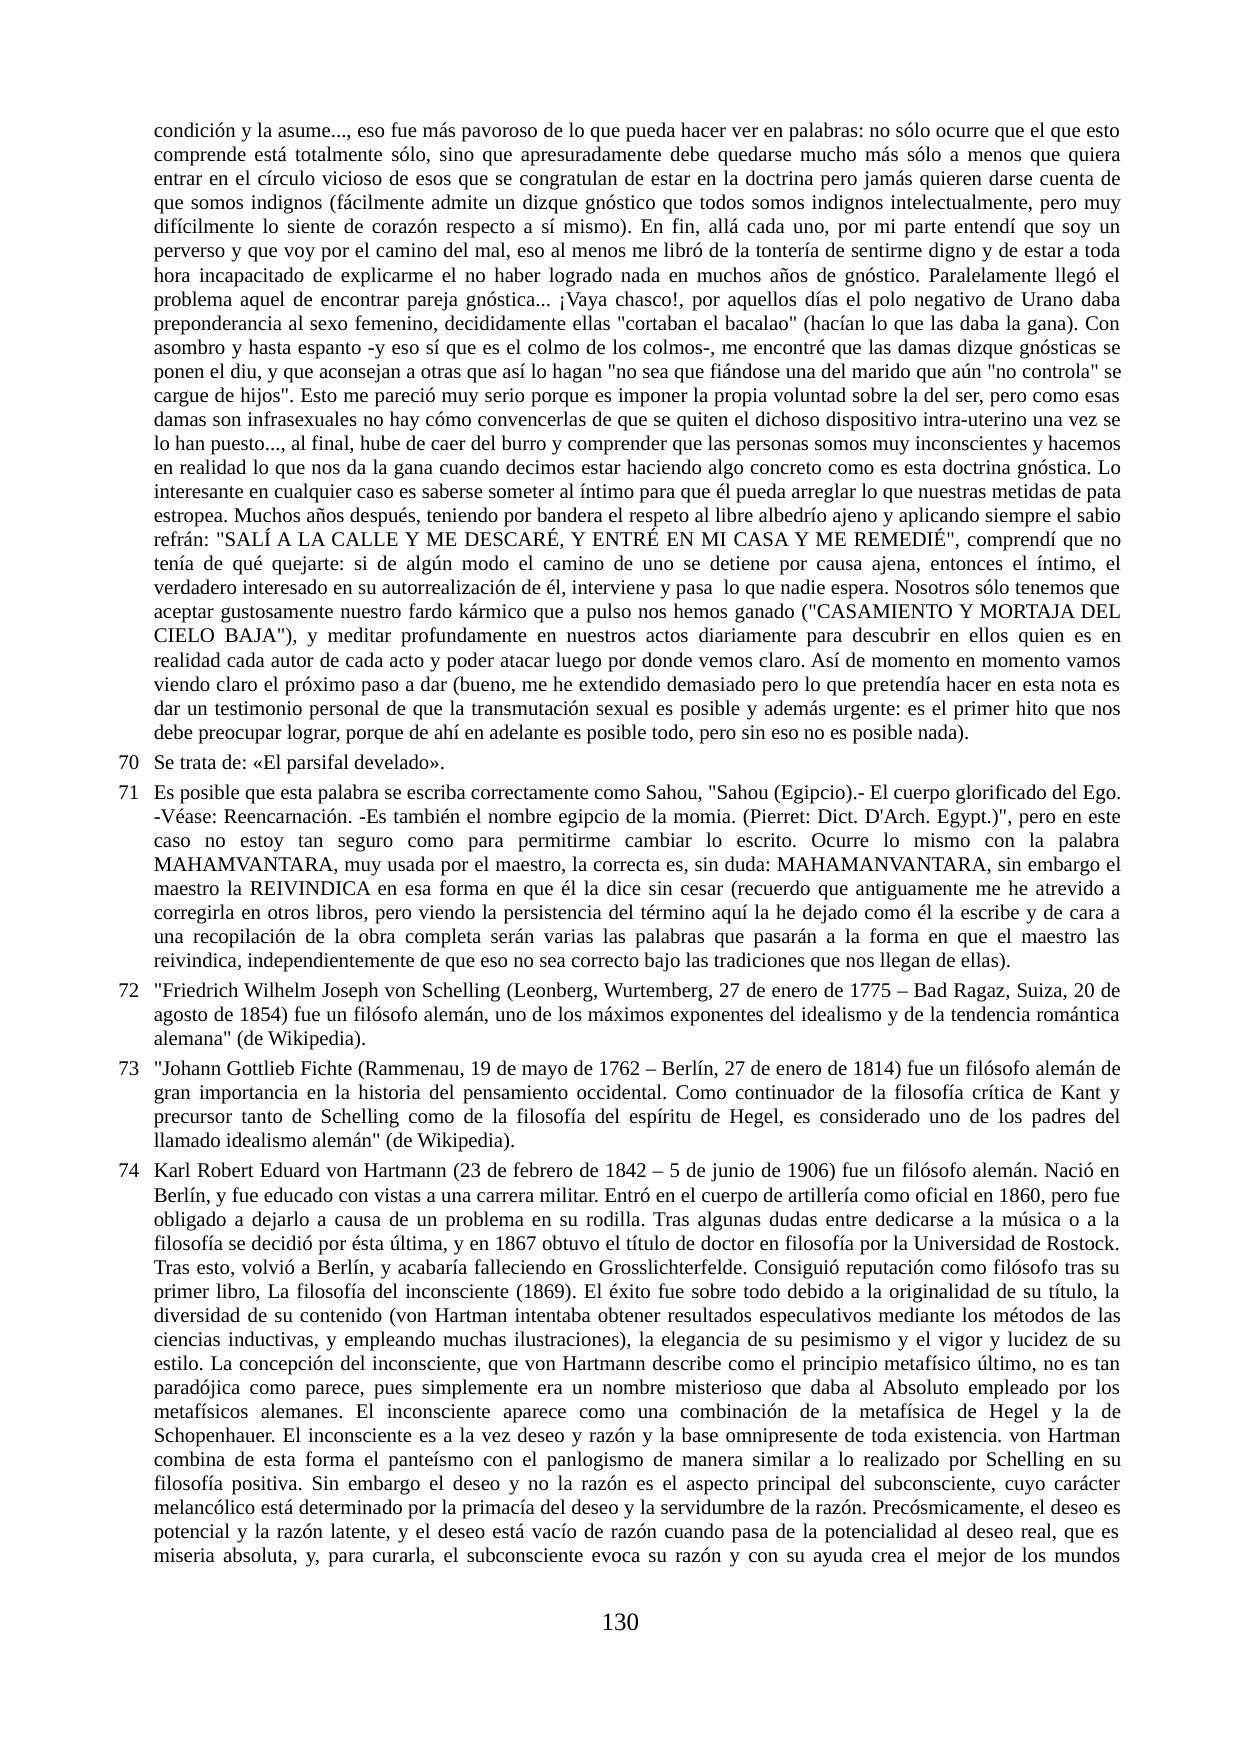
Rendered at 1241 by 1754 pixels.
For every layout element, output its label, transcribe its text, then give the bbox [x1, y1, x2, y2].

text Es posible que esta palabra se escriba correctamente como Sahou, "Sahou (Egipcio).- El cuerpo glorificado del Ego. -Véase: Reencarnación. -Es también el nombre egipcio de la momia. (Pierret: Dict. D'Arch. Egypt.)", pero en este caso no estoy tan seguro como para permitirme cambiar lo escrito. Ocurre lo mismo con la palabra MAHAMVANTARA, muy usada por el maestro, la correcta es, sin duda: MAHAMANVANTARA, sin embargo el maestro la REIVINDICA en esa forma en que él la dice sin cesar (recuerdo que antiguamente me he atrevido a corregirla en otros libros, pero viendo la persistencia del término aquí la he dejado como él la escribe y de cara a una recopilación de la obra completa serán varias las palabras que pasarán a la forma en que el maestro las reivindica, independientemente de que eso no sea correcto bajo las tradiciones que nos llegan de ellas). [118, 780, 1122, 972]
text condición y la asume..., eso fue más pavoroso de lo que pueda hacer ver en palabras: no sólo ocurre que el que esto comprende está totalmente sólo, sino que apresuradamente debe quedarse mucho más sólo a menos que quiera entrar en el círculo vicioso de esos que se congratulan de estar en la doctrina pero jamás quieren darse cuenta de que somos indignos (fácilmente admite un dizque gnóstico que todos somos indignos intelectualmente, pero muy difícilmente lo siente de corazón respecto a sí mismo). En fin, allá cada uno, por mi parte entendí que soy un perverso y que voy por el camino del mal, eso al menos me libró de la tontería de sentirme digno y de estar a toda hora incapacitado de explicarme el no haber logrado nada en muchos años de gnóstico. Paralelamente llegó el problema aquel de encontrar pareja gnóstica... ¡Vaya chasco!, por aquellos días el polo negativo de Urano daba preponderancia al sexo femenino, decididamente ellas "cortaban el bacalao" (hacían lo que las daba la gana). Con asombro y hasta espanto -y eso sí que es el colmo de los colmos-, me encontré que las damas dizque gnósticas se ponen el diu, y que aconsejan a otras que así lo hagan "no sea que fiándose una del marido que aún "no controla" se cargue de hijos". Esto me pareció muy serio porque es imponer la propia voluntad sobre la del ser, pero como esas damas son infrasexuales no hay cómo convencerlas de que se quiten el dichoso dispositivo intra-uterino una vez se lo han puesto..., al final, hube de caer del burro y comprender que las personas somos muy inconscientes y hacemos en realidad lo que nos da la gana cuando decimos estar haciendo algo concreto como es esta doctrina gnóstica. Lo interesante en cualquier caso es saberse someter al íntimo para que él pueda arreglar lo que nuestras metidas de pata estropea. Muchos años después, teniendo por bandera el respeto al libre albedrío ajeno y aplicando siempre el sabio refrán: "SALÍ A LA CALLE Y ME DESCARÉ, Y ENTRÉ EN MI CASA Y ME REMEDIÉ", comprendí que no tenía de qué quejarte: si de algún modo el camino de uno se detiene por causa ajena, entonces el íntimo, el verdadero interesado en su autorrealización de él, interviene y pasa lo que nadie espera. Nosotros sólo tenemos que aceptar gustosamente nuestro fardo kármico que a pulso nos hemos ganado ("CASAMIENTO Y MORTAJA DEL CIELO BAJA"), y meditar profundamente en nuestros actos diariamente para descubrir en ellos quien es en realidad cada autor de cada acto y poder atacar luego por donde vemos claro. Así de momento en momento vamos viendo claro el próximo paso a dar (bueno, me he extendido demasiado pero lo que pretendía hacer en esta nota es dar un testimonio personal de que la transmutación sexual es posible y además urgente: es el primer hito que nos debe preocupar lograr, porque de ahí en adelante es posible todo, pero sin eso no es posible nada). [118, 118, 1122, 744]
text Se trata de: «El parsifal develado». [118, 750, 1122, 774]
text "Johann Gottlieb Fichte (Rammenau, 19 de mayo de 1762 – Berlín, 27 de enero de 1814) fue un filósofo alemán de gran importancia en la historia del pensamiento occidental. Como continuador de la filosofía crítica de Kant y precursor tanto de Schelling como de la filosofía del espíritu de Hegel, es considerado uno de los padres del llamado idealismo alemán" (de Wikipedia). [118, 1056, 1122, 1152]
text "Friedrich Wilhelm Joseph von Schelling (Leonberg, Wurtemberg, 27 de enero de 1775 – Bad Ragaz, Suiza, 20 de agosto de 1854) fue un filósofo alemán, uno de los máximos exponentes del idealismo y de la tendencia romántica alemana" (de Wikipedia). [118, 978, 1122, 1050]
text Karl Robert Eduard von Hartmann (23 de febrero de 1842 – 5 de junio de 1906) fue un filósofo alemán. Nació en Berlín, y fue educado con vistas a una carrera militar. Entró en el cuerpo de artillería como oficial en 1860, pero fue obligado a dejarlo a causa de un problema en su rodilla. Tras algunas dudas entre dedicarse a la música o a la filosofía se decidió por ésta última, y en 1867 obtuvo el título de doctor en filosofía por la Universidad de Rostock. Tras esto, volvió a Berlín, y acabaría falleciendo en Grosslichterfelde. Consiguió reputación como filósofo tras su primer libro, La filosofía del inconsciente (1869). El éxito fue sobre todo debido a la originalidad de su título, la diversidad de su contenido (von Hartman intentaba obtener resultados especulativos mediante los métodos de las ciencias inductivas, y empleando muchas ilustraciones), la elegancia de su pesimismo y el vigor y lucidez de su estilo. La concepción del inconsciente, que von Hartmann describe como el principio metafísico último, no es tan paradójica como parece, pues simplemente era un nombre misterioso que daba al Absoluto empleado por los metafísicos alemanes. El inconsciente aparece como una combinación de la metafísica de Hegel y la de Schopenhauer. El inconsciente es a la vez deseo y razón y la base omnipresente de toda existencia. von Hartman combina de esta forma el panteísmo con el panlogismo de manera similar a lo realizado por Schelling en su filosofía positiva. Sin embargo el deseo y no la razón es el aspecto principal del subconsciente, cuyo carácter melancólico está determinado por la primacía del deseo y la servidumbre de la razón. Precósmicamente, el deseo es potencial y la razón latente, y el deseo está vacío de razón cuando pasa de la potencialidad al deseo real, que es miseria absoluta, y, para curarla, el subconsciente evoca su razón y con su ayuda crea el mejor de los mundos [118, 1158, 1122, 1567]
